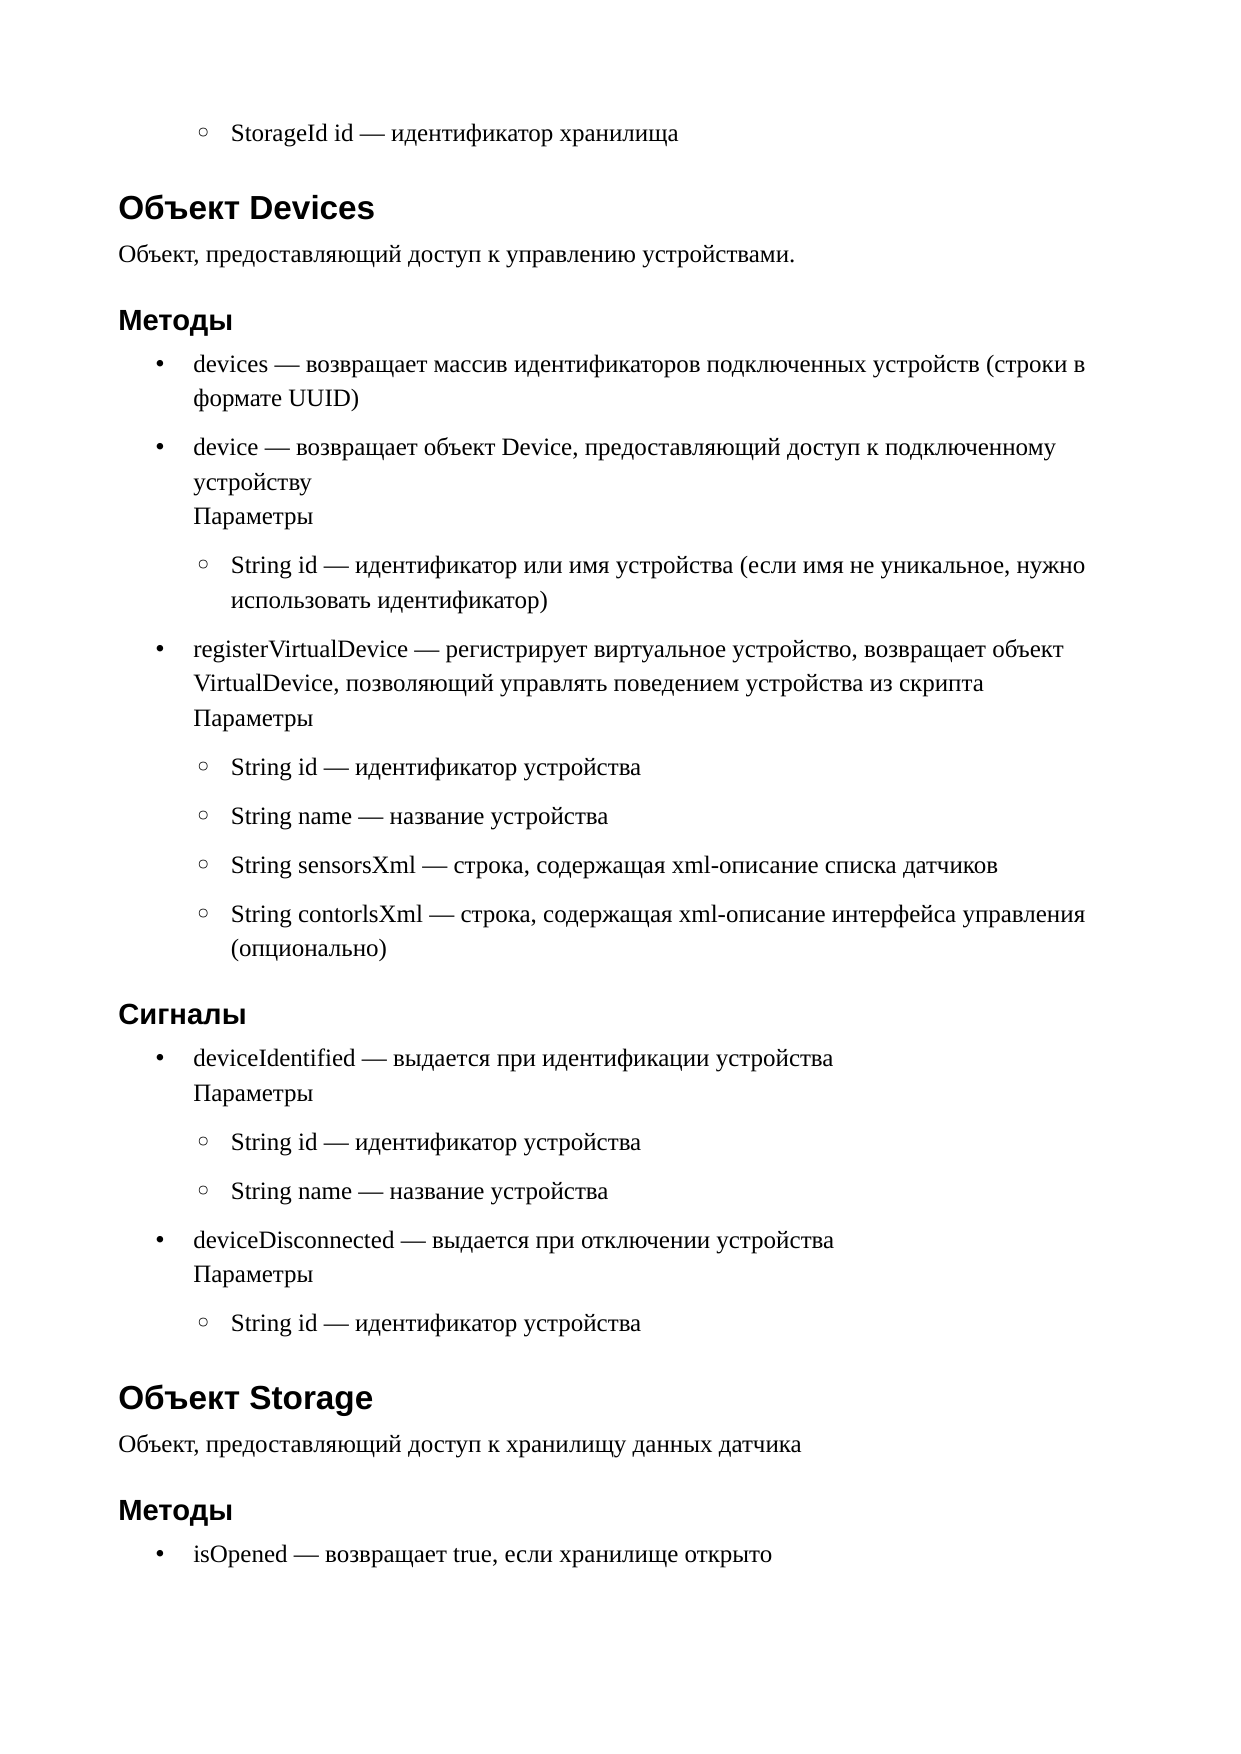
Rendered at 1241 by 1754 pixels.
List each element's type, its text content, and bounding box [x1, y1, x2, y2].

list StorageId id — идентификатор хранилища [193, 118, 1122, 147]
subtitle Объект Storage [118, 1378, 1122, 1417]
list String name — название устройства [193, 1176, 1122, 1204]
list String id — идентификатор устройства [193, 752, 1122, 781]
subtitle Методы [118, 1493, 1122, 1526]
list device — возвращает объект Device, предоставляющий доступ к подключенному устройству Параметры [156, 432, 1122, 530]
list String sensorsXml — строка, содержащая xml-описание списка датчиков [193, 850, 1122, 879]
list devices — возвращает массив идентификаторов подключенных устройств (строки в формате UUID) [156, 349, 1122, 412]
list registerVirtualDevice — регистрирует виртуальное устройство, возвращает объект VirtualDevice, позволяющий управлять поведением устройства из скрипта Параметры [156, 634, 1122, 731]
subtitle Методы [118, 303, 1122, 336]
subtitle Сигналы [118, 997, 1122, 1031]
text Объект, предоставляющий доступ к управлению устройствами. [118, 239, 1122, 268]
text Объект, предоставляющий доступ к хранилищу данных датчика [118, 1429, 1122, 1458]
list String contorlsXml — строка, содержащая xml-описание интерфейса управления (опционально) [193, 899, 1122, 962]
list String id — идентификатор или имя устройства (если имя не уникальное, нужно использовать идентификатор) [193, 550, 1122, 613]
subtitle Объект Devices [118, 188, 1122, 226]
list deviceDisconnected — выдается при отключении устройства Параметры [156, 1225, 1122, 1288]
list isOpened — возвращает true, если хранилище открыто [156, 1539, 1122, 1568]
list String id — идентификатор устройства [193, 1308, 1122, 1337]
list deviceIdentified — выдается при идентификации устройства Параметры [156, 1043, 1122, 1106]
list String id — идентификатор устройства [193, 1127, 1122, 1155]
list String name — название устройства [193, 801, 1122, 829]
